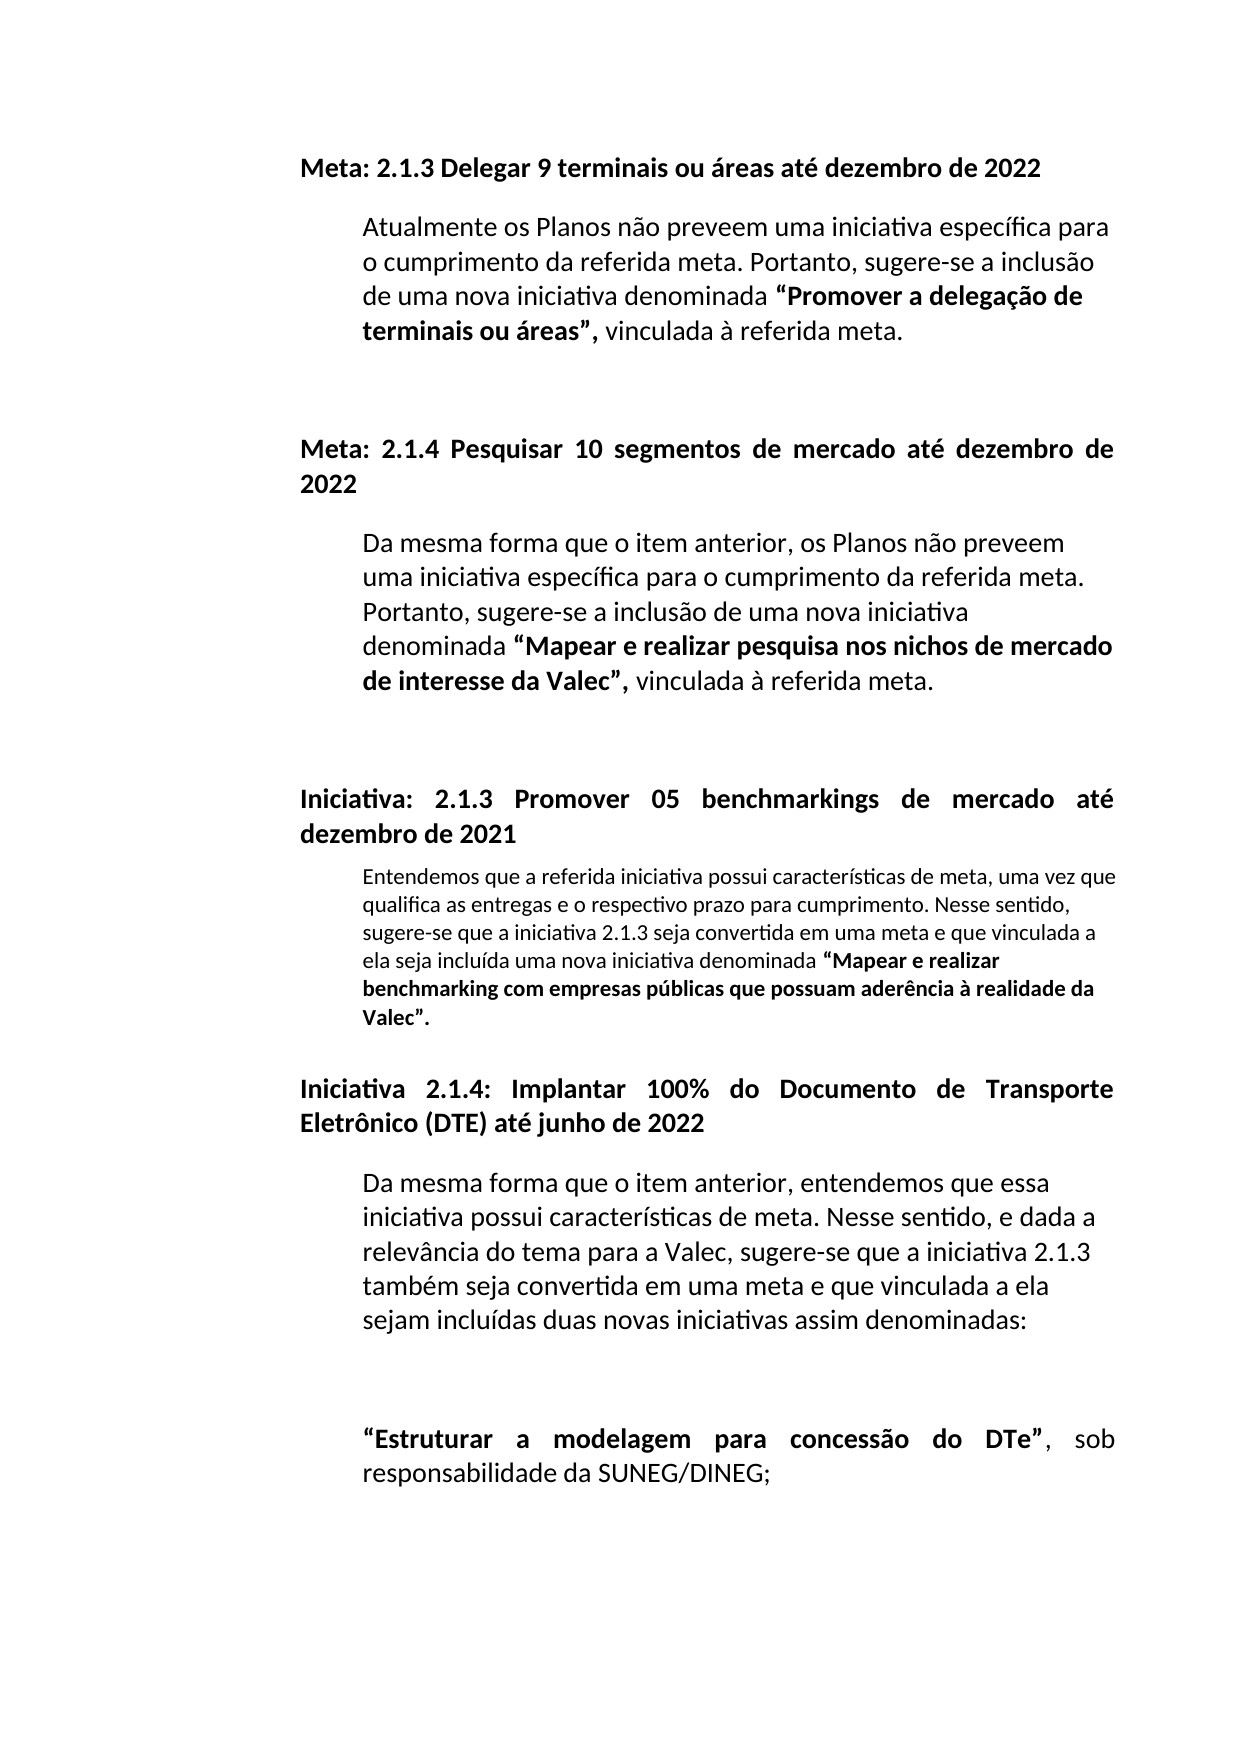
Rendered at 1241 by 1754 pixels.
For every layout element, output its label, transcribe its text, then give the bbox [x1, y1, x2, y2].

text Meta: 2.1.3 Delegar 9 terminais ou áreas até dezembro de 2022 [300, 150, 1115, 184]
text Iniciativa 2.1.4: Implantar 100% do Documento de Transporte Eletrônico (DTE) até junho de 2022 [300, 1071, 1115, 1140]
text Iniciativa: 2.1.3 Promover 05 benchmarkings de mercado até dezembro de 2021 [300, 781, 1115, 850]
text Atualmente os Planos não preveem uma iniciativa específica para o cumprimento da referida meta. Portanto, sugere-se a inclusão de uma nova iniciativa denominada “Promover a delegação de terminais ou áreas”, vinculada à referida meta. [362, 209, 1115, 347]
text Entendemos que a referida iniciativa possui características de meta, uma vez que qualifica as entregas e o respectivo prazo para cumprimento. Nesse sentido, sugere-se que a iniciativa 2.1.3 seja convertida em uma meta e que vinculada a ela seja incluída uma nova iniciativa denominada “Mapear e realizar benchmarking com empresas públicas que possuam aderência à realidade da Valec”. [362, 862, 1121, 1031]
text Meta: 2.1.4 Pesquisar 10 segmentos de mercado até dezembro de 2022 [300, 431, 1115, 500]
text Da mesma forma que o item anterior, os Planos não preveem uma iniciativa específica para o cumprimento da referida meta. Portanto, sugere-se a inclusão de uma nova iniciativa denominada “Mapear e realizar pesquisa nos nichos de mercado de interesse da Valec”, vinculada à referida meta. [362, 525, 1115, 697]
text “Estruturar a modelagem para concessão do DTe”, sob responsabilidade da SUNEG/DINEG; [362, 1421, 1115, 1490]
text Da mesma forma que o item anterior, entendemos que essa iniciativa possui características de meta. Nesse sentido, e dada a relevância do tema para a Valec, sugere-se que a iniciativa 2.1.3 também seja convertida em uma meta e que vinculada a ela sejam incluídas duas novas iniciativas assim denominadas: [362, 1165, 1115, 1337]
